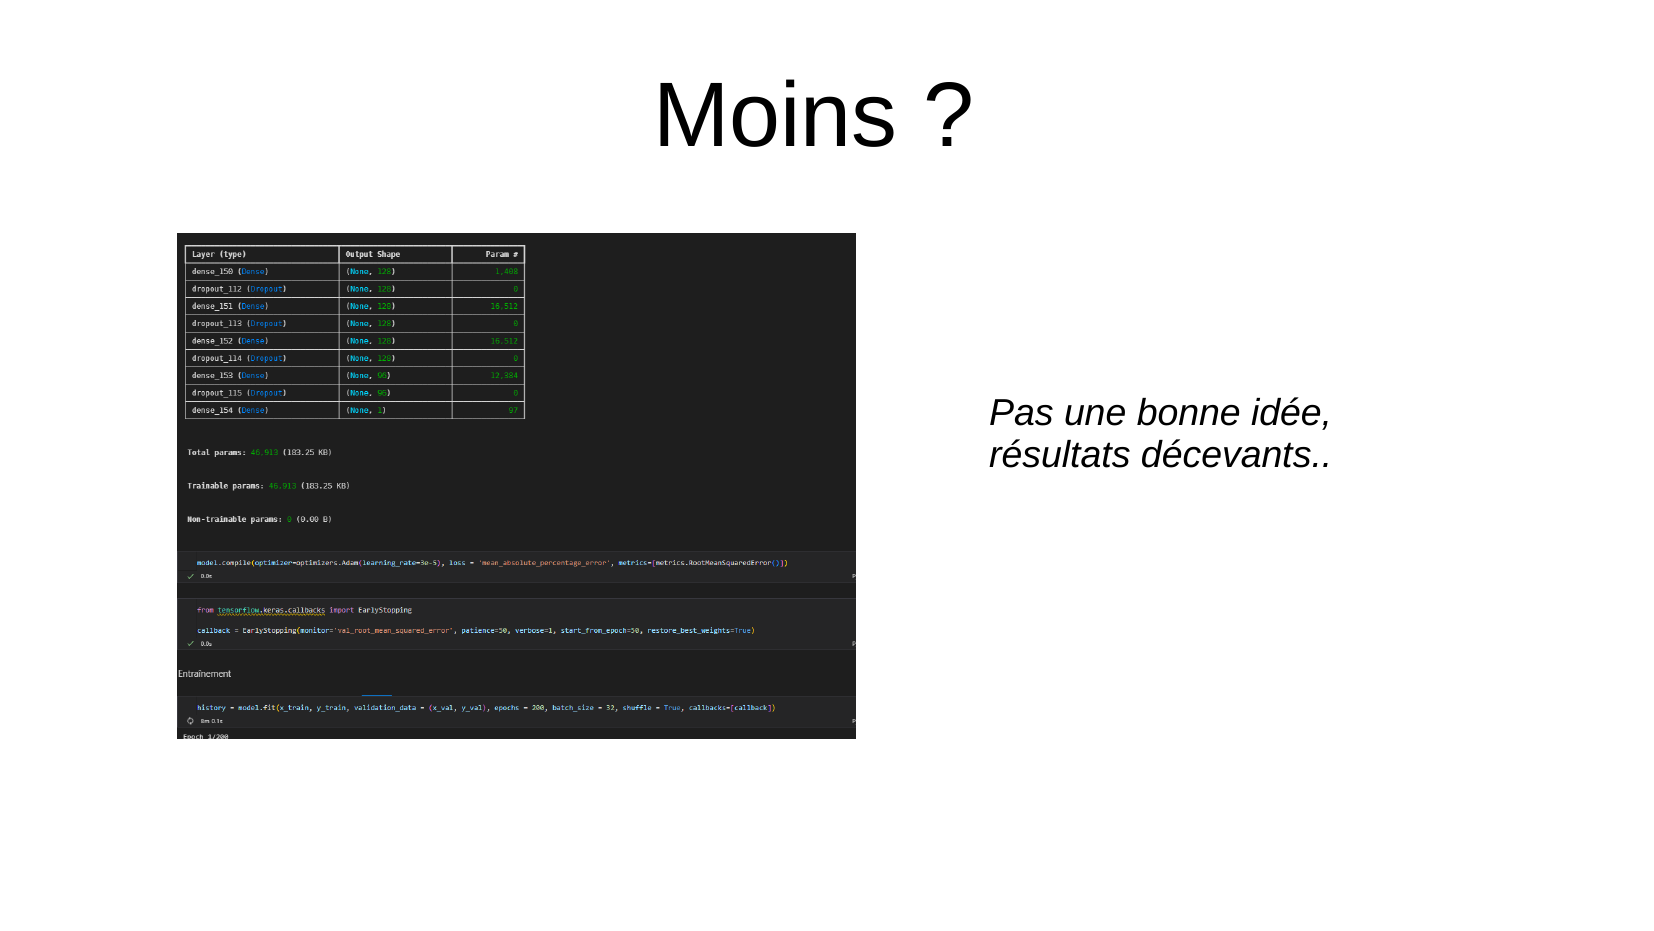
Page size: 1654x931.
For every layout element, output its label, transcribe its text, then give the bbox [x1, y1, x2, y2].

text_box Pas une bonne idée, résultats décevants.. [974, 383, 1418, 483]
title Moins ? [82, 37, 1571, 193]
picture [177, 233, 856, 739]
